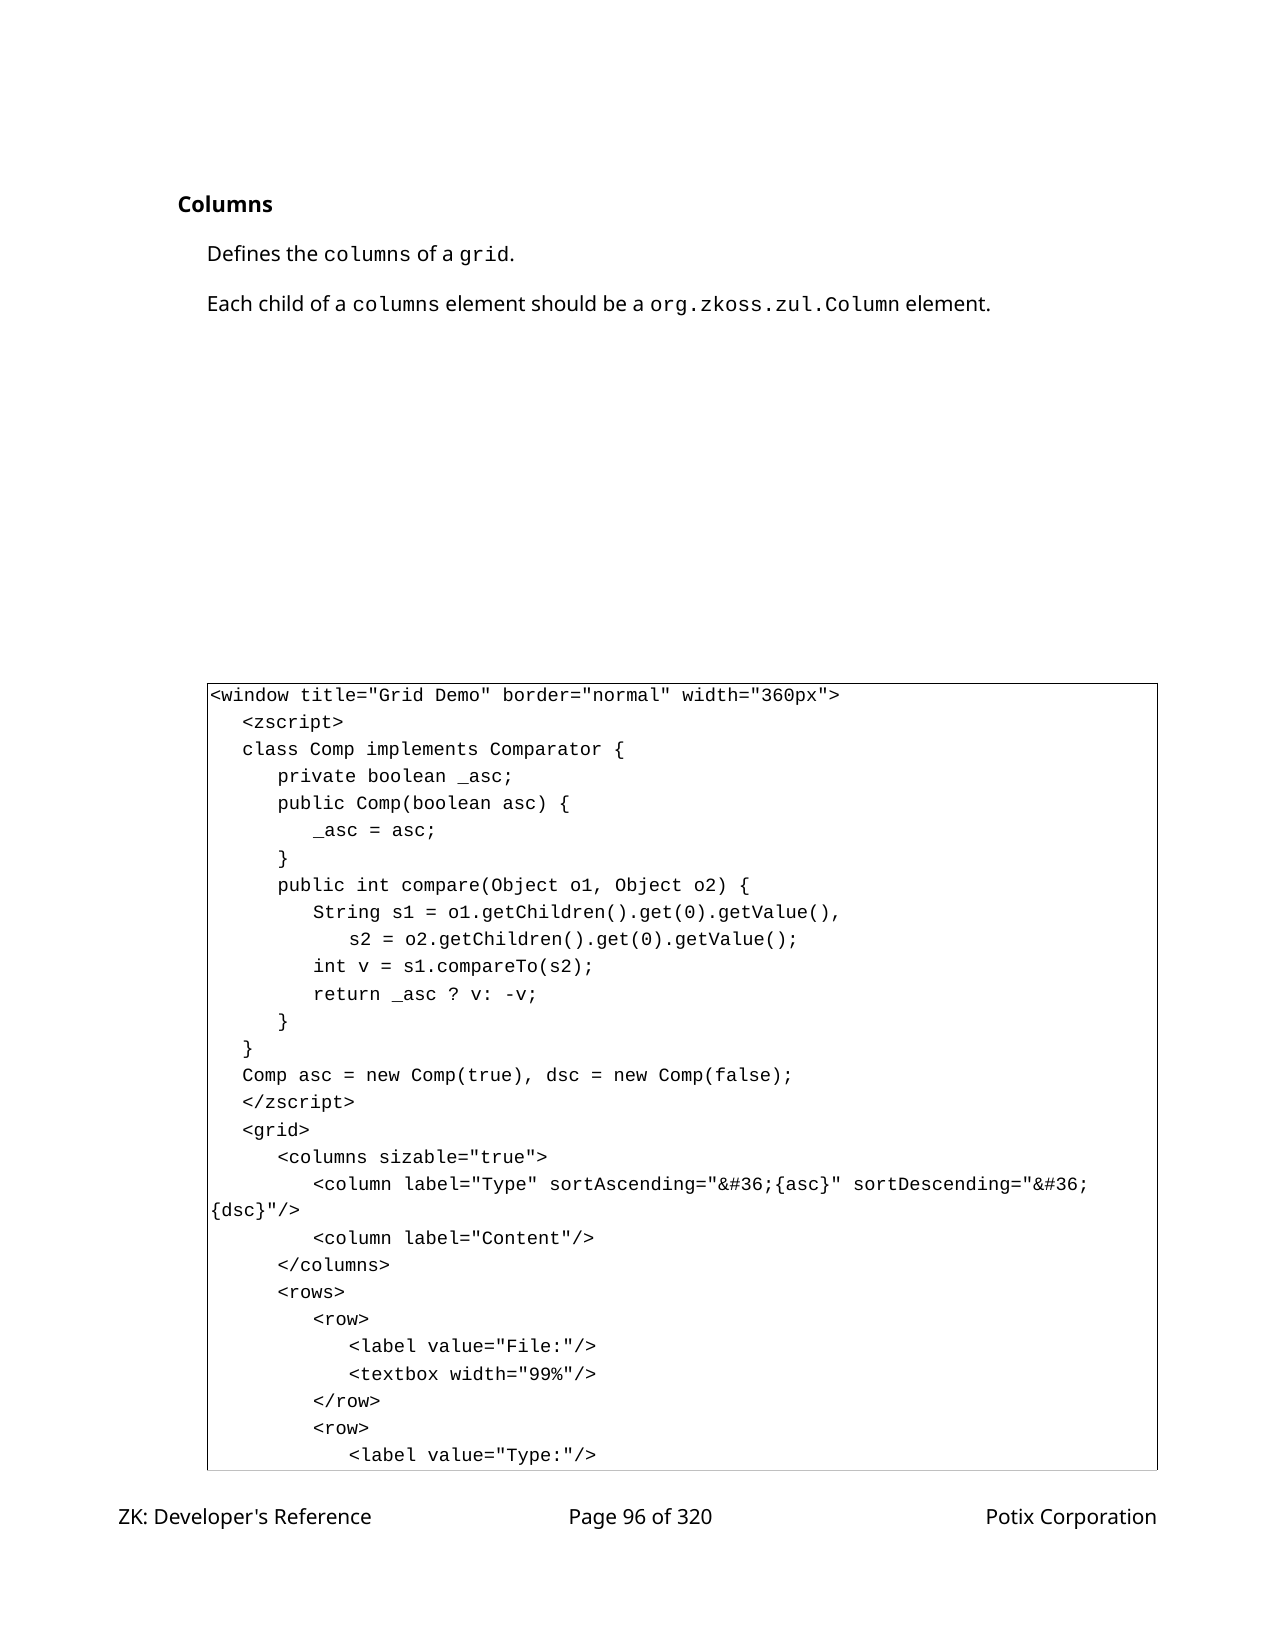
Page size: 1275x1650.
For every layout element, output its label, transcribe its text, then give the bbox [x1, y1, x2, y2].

text } [208, 1009, 1157, 1033]
text </row> [208, 1389, 1157, 1413]
text <textbox width="99%"/> [208, 1361, 1157, 1386]
text <columns sizable="true"> [208, 1144, 1157, 1169]
text <row> [208, 1416, 1157, 1440]
text <column label="Content"/> [208, 1226, 1157, 1250]
text <row> [208, 1307, 1157, 1331]
text Comp asc = new Comp(true), dsc = new Comp(false); [208, 1063, 1157, 1087]
text int v = s1.compareTo(s2); [208, 954, 1157, 978]
text } [208, 1036, 1157, 1060]
text Each child of a columns element should be a org.zkoss.zul.Column element. [207, 289, 1157, 317]
text public int compare(Object o1, Object o2) { [208, 873, 1157, 897]
text <label value="Type:"/> [208, 1443, 1157, 1470]
subtitle Columns [177, 189, 1157, 219]
text </columns> [208, 1253, 1157, 1277]
text class Comp implements Comparator { [208, 737, 1157, 761]
text public Comp(boolean asc) { [208, 791, 1157, 815]
text <rows> [208, 1280, 1157, 1304]
text </zscript> [208, 1090, 1157, 1114]
text s2 = o2.getChildren().get(0).getValue(); [208, 927, 1157, 951]
text Defines the columns of a grid. [207, 239, 1157, 268]
text } [208, 846, 1157, 870]
text private boolean _asc; [208, 764, 1157, 788]
text <zscript> [208, 709, 1157, 734]
text String s1 = o1.getChildren().get(0).getValue(), [208, 900, 1157, 924]
text <grid> [208, 1117, 1157, 1142]
text <column label="Type" sortAscending="&#36;{asc}" sortDescending="&#36;{dsc}"/> [208, 1172, 1157, 1223]
text <window title="Grid Demo" border="normal" width="360px"> [208, 684, 1157, 707]
text return _asc ? v: -v; [208, 981, 1157, 1006]
text <label value="File:"/> [208, 1334, 1157, 1358]
text _asc = asc; [208, 818, 1157, 843]
